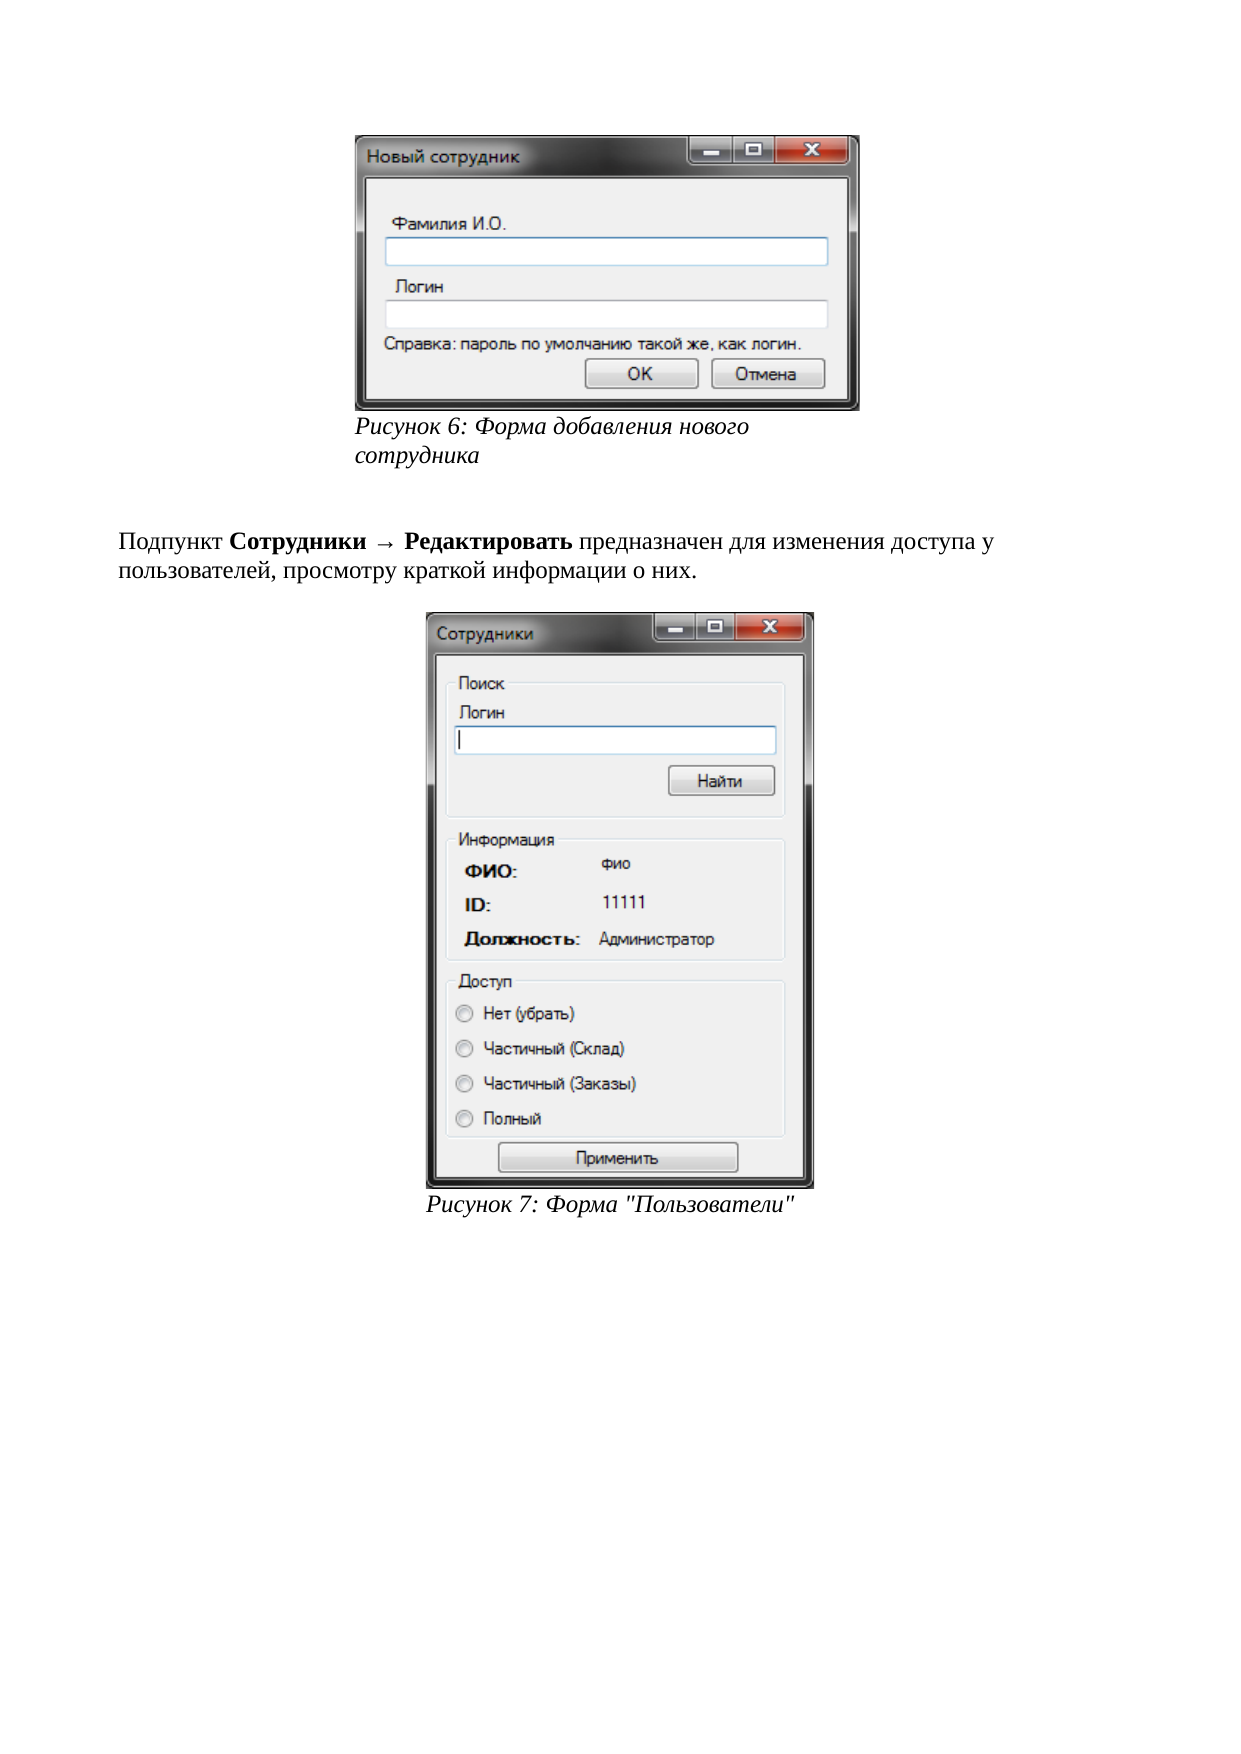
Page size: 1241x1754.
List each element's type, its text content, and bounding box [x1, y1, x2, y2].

picture [425, 612, 815, 1189]
text Рисунок 7: Форма "Пользователи" [426, 1189, 814, 1217]
picture [354, 135, 860, 411]
text Подпункт Сотрудники → Редактировать предназначен для изменения доступа у пользователей, просмотру краткой информации о них. [118, 526, 1122, 583]
text Рисунок 6: Форма добавления нового сотрудника [354, 411, 859, 468]
